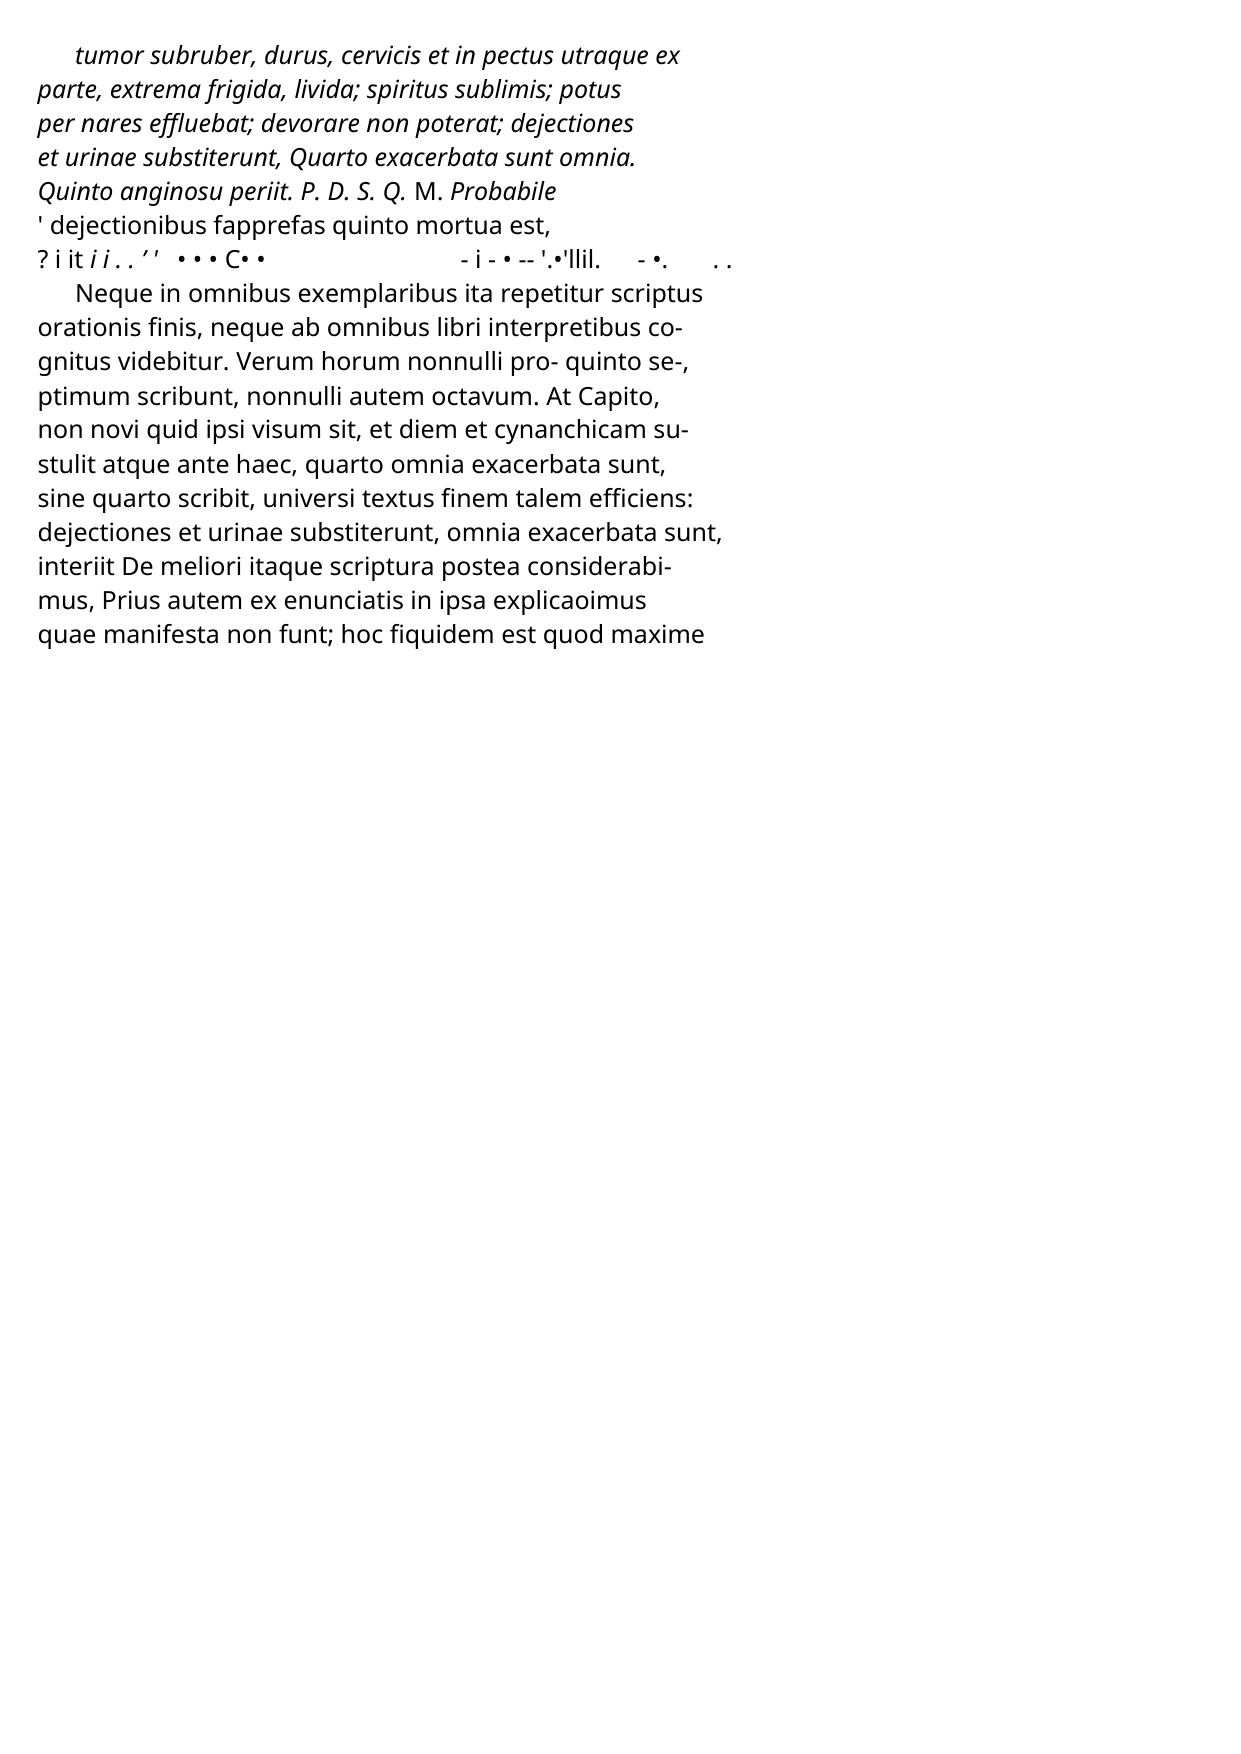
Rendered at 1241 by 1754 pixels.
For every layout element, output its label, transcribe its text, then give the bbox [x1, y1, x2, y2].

text Neque in omnibus exemplaribus ita repetitur scriptus orationis finis, neque ab omnibus libri interpretibus co- gnitus videbitur. Verum horum nonnulli pro- quinto se-, ptimum scribunt, nonnulli autem octavum. At Capito, non novi quid ipsi visum sit, et diem et cynanchicam su- stulit atque ante haec, quarto omnia exacerbata sunt, sine quarto scribit, universi textus finem talem efficiens: dejectiones et urinae substiterunt, omnia exacerbata sunt, interiit De meliori itaque scriptura postea considerabi- mus, Prius autem ex enunciatis in ipsa explicaoimus quae manifesta non funt; hoc fiquidem est quod maxime [37, 276, 1203, 651]
text tumor subruber, durus, cervicis et in pectus utraque ex parte, extrema frigida, livida; spiritus sublimis; potus per nares effluebat; devorare non poterat; dejectiones et urinae substiterunt, Quarto exacerbata sunt omnia. Quinto anginosu periit. P. D. S. Q. M. Probabile ' dejectionibus fapprefas quinto mortua est, ? i it i i . . ’ ' • • • C• • - i - • -- '.•'llil. - •. . . [37, 37, 1203, 276]
